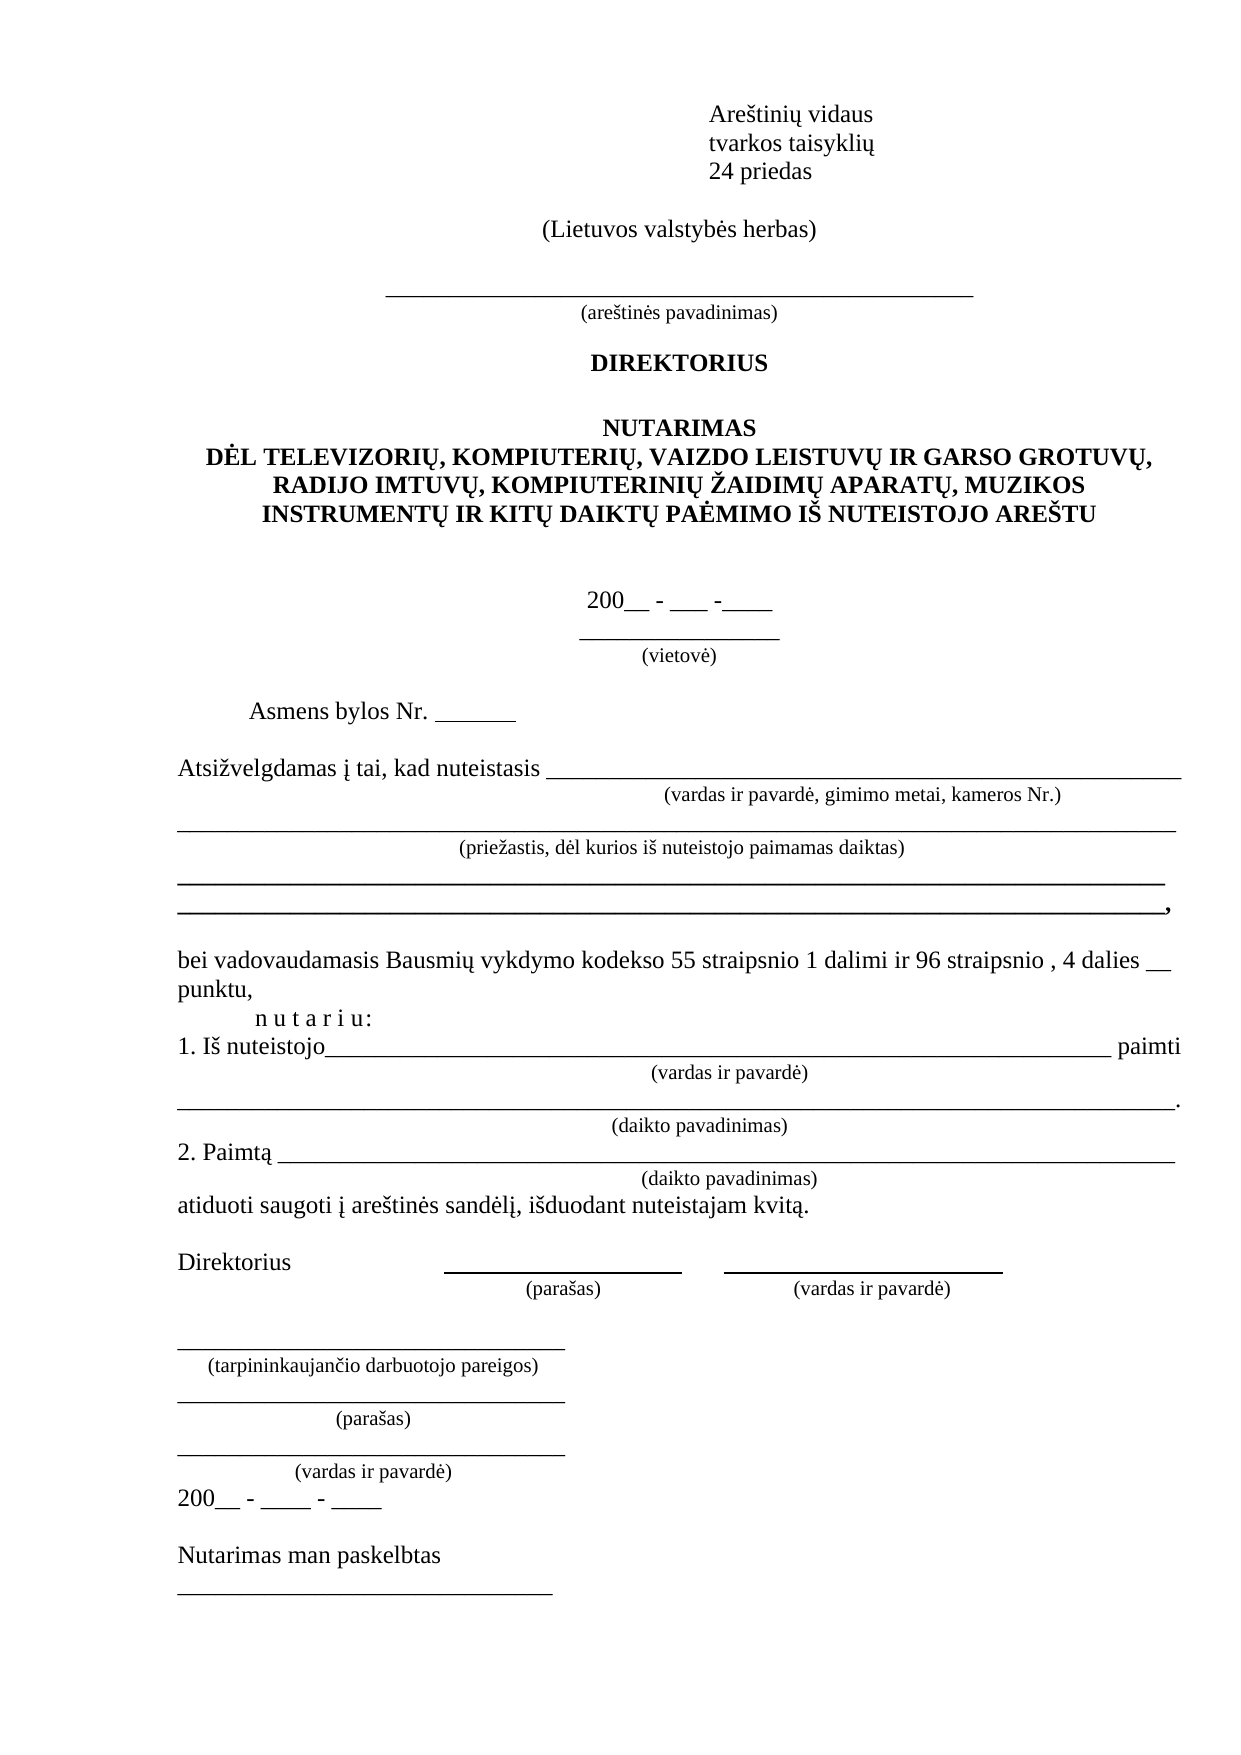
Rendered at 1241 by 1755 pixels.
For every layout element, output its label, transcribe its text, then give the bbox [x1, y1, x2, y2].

text Direktorius [177, 1247, 1181, 1276]
text _______________________________ [177, 1430, 1181, 1459]
text 1. Iš nuteistojo paimti [177, 1031, 1181, 1060]
text (vietovė) [177, 643, 1181, 667]
text (daikto pavadinimas) [177, 1113, 1181, 1137]
text . [177, 1084, 1181, 1113]
text ______________________________ [177, 1569, 1181, 1598]
text _______________________________________________________________________________, [177, 888, 1181, 916]
text bei vadovaudamasis Bausmių vykdymo kodekso 55 straipsnio 1 dalimi ir 96 straipsnio , 4 dalies __ punktu, [177, 945, 1181, 1003]
text (parašas) [177, 1406, 1181, 1430]
text (parašas) (vardas ir pavardė) [177, 1276, 1181, 1300]
text _______________________________________________ [177, 271, 1181, 300]
text Atsižvelgdamas į tai, kad nuteistasis [177, 753, 1181, 782]
text (areštinės pavadinimas) [177, 300, 1181, 324]
text _______________________________ [177, 1324, 1181, 1353]
text (Lietuvos valstybės herbas) [177, 214, 1181, 243]
text (vardas ir pavardė) [177, 1459, 1181, 1483]
text (daikto pavadinimas) [177, 1166, 1181, 1190]
text NUTARIMAS [177, 413, 1181, 442]
text (tarpininkaujančio darbuotojo pareigos) [177, 1353, 1181, 1377]
text nutariu: [177, 1003, 1181, 1031]
text (priežastis, dėl kurios iš nuteistojo paimamas daiktas) [177, 835, 1181, 859]
text Asmens bylos Nr. [177, 696, 1181, 724]
text 200__ - ____ - ____ [177, 1483, 1181, 1511]
text DIREKTORIUS [177, 348, 1181, 377]
text Nutarimas man paskelbtas [177, 1540, 1181, 1569]
text DĖL TELEVIZORIŲ, KOMPIUTERIŲ, VAIZDO LEISTUVŲ IR GARSO GROTUVŲ, RADIJO IMTUVŲ, KOMPIUTERINIŲ ŽAIDIMŲ APARATŲ, MUZIKOS INSTRUMENTŲ IR KITŲ DAIKTŲ PAĖMIMO IŠ NUTEISTOJO AREŠTU [177, 442, 1181, 528]
text (vardas ir pavardė, gimimo metai, kameros Nr.) [177, 782, 1181, 806]
text ________________ [177, 614, 1181, 643]
text tvarkos taisyklių [177, 128, 1181, 156]
text 2. Paimtą [177, 1137, 1181, 1166]
text 24 priedas [177, 156, 1181, 185]
text Areštinių vidaus [709, 99, 1181, 128]
text 200__ - ___ -____ [177, 586, 1181, 614]
text atiduoti saugoti į areštinės sandėlį, išduodant nuteistajam kvitą. [177, 1190, 1181, 1219]
text _______________________________________________________________________________ [177, 859, 1181, 888]
text _______________________________ [177, 1377, 1181, 1406]
text (vardas ir pavardė) [177, 1060, 1181, 1084]
